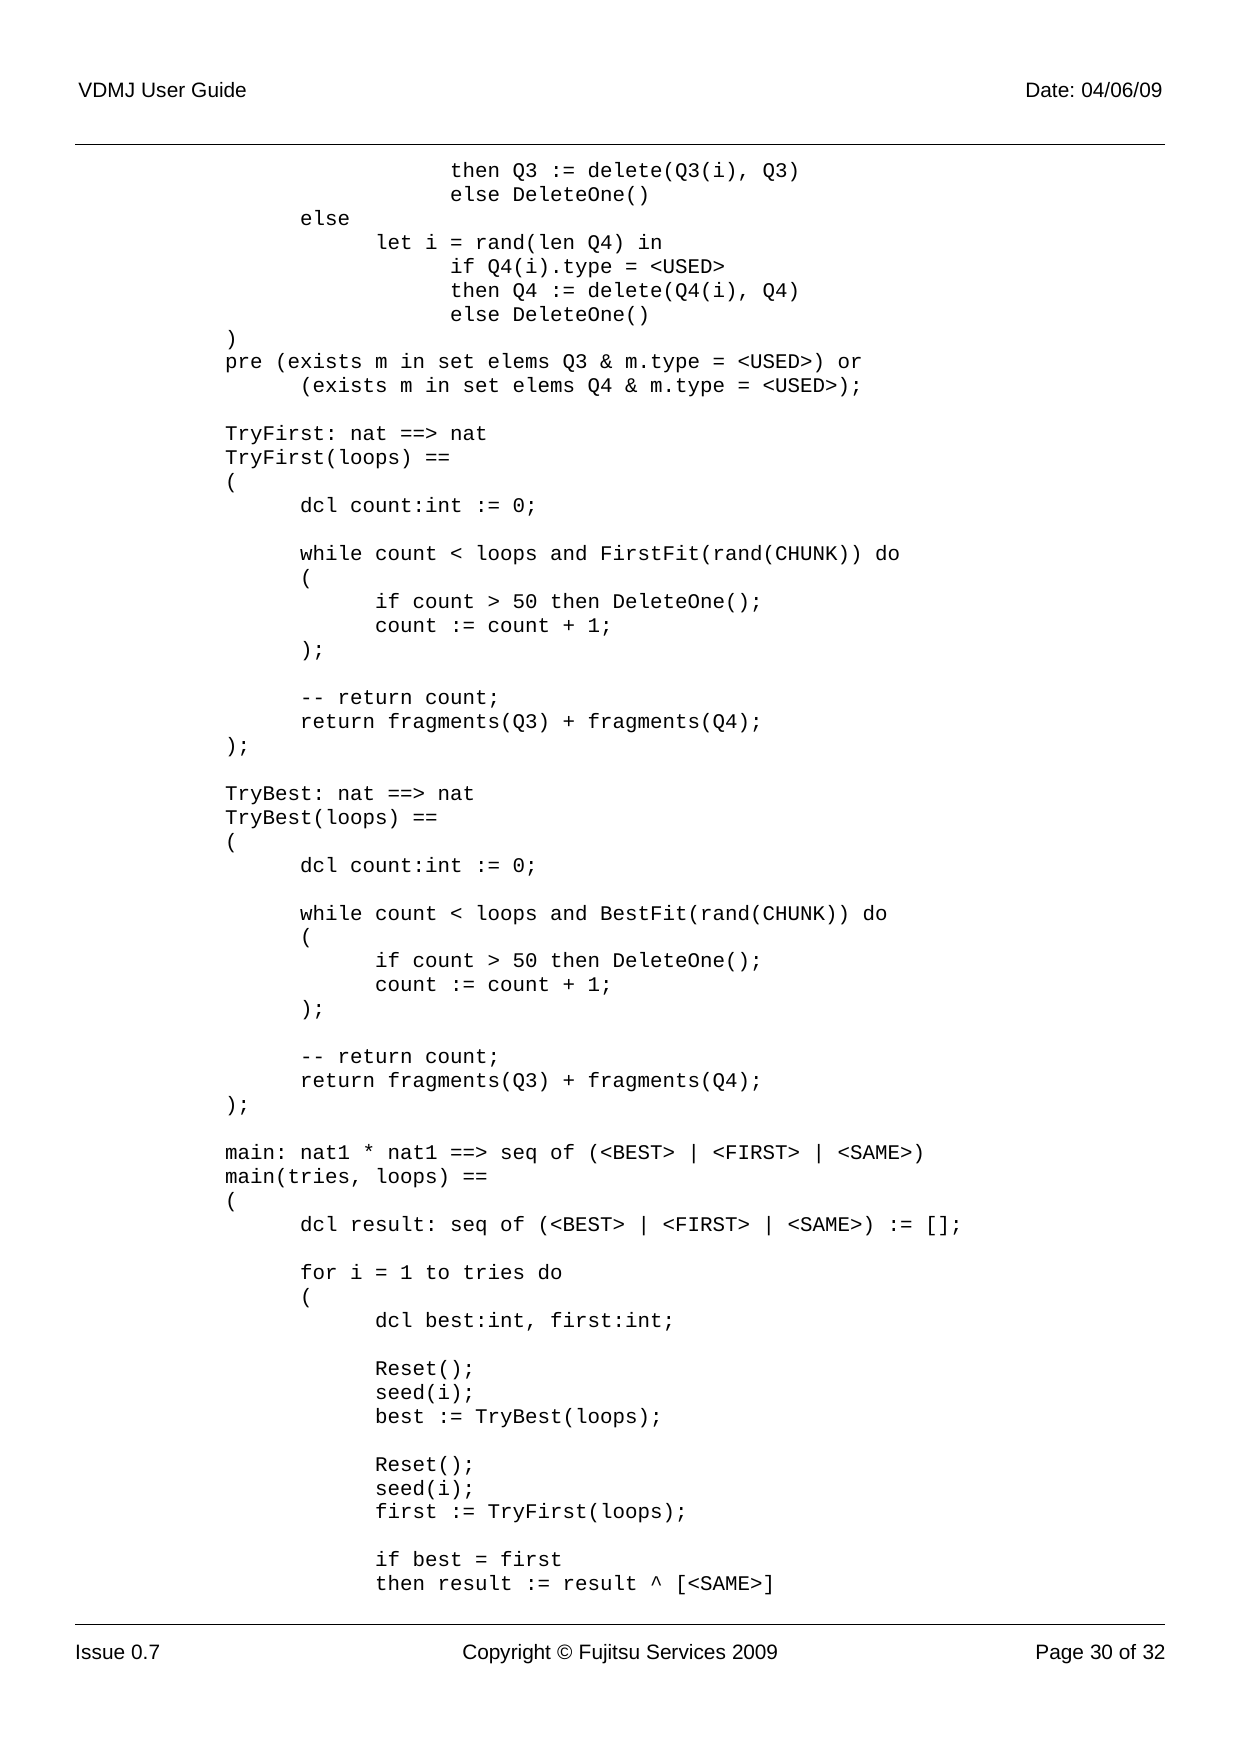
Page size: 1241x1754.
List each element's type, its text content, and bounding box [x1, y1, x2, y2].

text dcl best:int, first:int; [225, 1310, 1165, 1334]
text pre (exists m in set elems Q3 & m.type = <USED>) or [225, 351, 1165, 375]
text return fragments(Q3) + fragments(Q4); [225, 711, 1165, 735]
text seed(i); [225, 1477, 1165, 1501]
text if Q4(i).type = <USED> [225, 256, 1165, 279]
text TryBest(loops) == [225, 807, 1165, 831]
text for i = 1 to tries do [225, 1262, 1165, 1286]
text Reset(); [225, 1358, 1165, 1382]
text dcl count:int := 0; [225, 854, 1165, 878]
text TryBest: nat ==> nat [225, 783, 1165, 807]
text ( [225, 1286, 1165, 1310]
text -- return count; [225, 687, 1165, 711]
text if count > 50 then DeleteOne(); [225, 950, 1165, 974]
text let i = rand(len Q4) in [225, 232, 1165, 256]
text then Q4 := delete(Q4(i), Q4) [225, 279, 1165, 303]
text main(tries, loops) == [225, 1166, 1165, 1190]
text ( [225, 567, 1165, 591]
text seed(i); [225, 1382, 1165, 1406]
text ) [225, 327, 1165, 351]
text count := count + 1; [225, 615, 1165, 639]
text -- return count; [225, 1046, 1165, 1070]
text first := TryFirst(loops); [225, 1501, 1165, 1525]
text if best = first [225, 1549, 1165, 1573]
text dcl count:int := 0; [225, 495, 1165, 519]
text ( [225, 926, 1165, 950]
text ( [225, 1190, 1165, 1214]
text ( [225, 471, 1165, 495]
text else DeleteOne() [225, 303, 1165, 327]
text while count < loops and BestFit(rand(CHUNK)) do [225, 902, 1165, 926]
text ); [225, 639, 1165, 663]
text dcl result: seq of (<BEST> | <FIRST> | <SAME>) := []; [225, 1214, 1165, 1238]
text return fragments(Q3) + fragments(Q4); [225, 1070, 1165, 1094]
text then Q3 := delete(Q3(i), Q3) [225, 160, 1165, 184]
text TryFirst: nat ==> nat [225, 423, 1165, 447]
text while count < loops and FirstFit(rand(CHUNK)) do [225, 543, 1165, 567]
text ); [225, 1094, 1165, 1118]
text else [225, 208, 1165, 232]
text Reset(); [225, 1453, 1165, 1477]
text count := count + 1; [225, 974, 1165, 998]
text if count > 50 then DeleteOne(); [225, 591, 1165, 615]
text best := TryBest(loops); [225, 1406, 1165, 1429]
text ( [225, 831, 1165, 854]
text else DeleteOne() [225, 184, 1165, 208]
text ); [225, 998, 1165, 1022]
text ); [225, 735, 1165, 759]
text then result := result ^ [<SAME>] [225, 1573, 1165, 1597]
text TryFirst(loops) == [225, 447, 1165, 471]
text main: nat1 * nat1 ==> seq of (<BEST> | <FIRST> | <SAME>) [225, 1142, 1165, 1166]
text (exists m in set elems Q4 & m.type = <USED>); [225, 375, 1165, 399]
